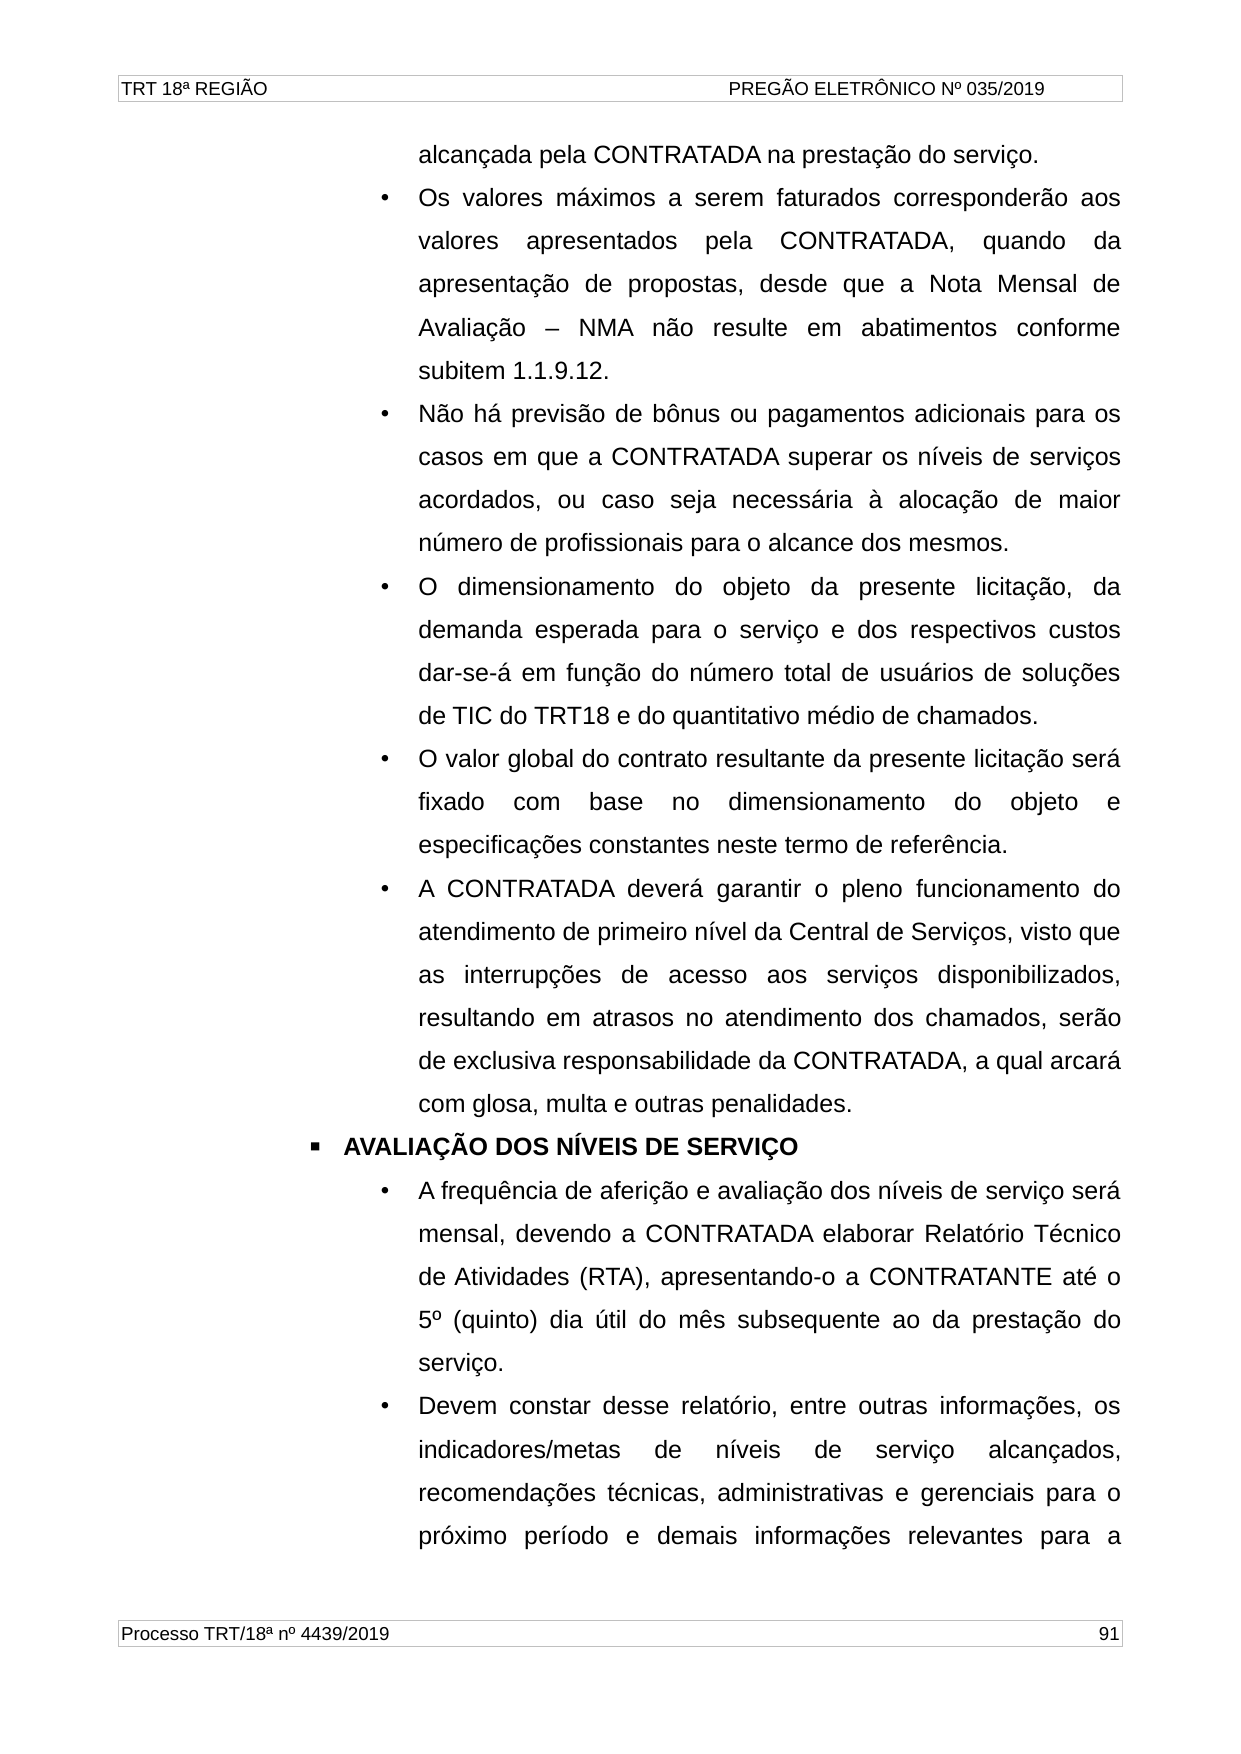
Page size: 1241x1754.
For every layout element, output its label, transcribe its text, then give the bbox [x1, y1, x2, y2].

list O valor global do contrato resultante da presente licitação será fixado com base no dimensionamento do objeto e especificações constantes neste termo de referência. [381, 744, 1122, 859]
list alcançada pela CONTRATADA na prestação do serviço. [381, 140, 1122, 169]
list Os valores máximos a serem faturados corresponderão aos valores apresentados pela CONTRATADA, quando da apresentação de propostas, desde que a Nota Mensal de Avaliação – NMA não resulte em abatimentos conforme subitem 1.1.9.12. [381, 183, 1122, 384]
list A CONTRATADA deverá garantir o pleno funcionamento do atendimento de primeiro nível da Central de Serviços, visto que as interrupções de acesso aos serviços disponibilizados, resultando em atrasos no atendimento dos chamados, serão de exclusiva responsabilidade da CONTRATADA, a qual arcará com glosa, multa e outras penalidades. [381, 873, 1122, 1118]
list AVALIAÇÃO DOS NÍVEIS DE SERVIÇO [306, 1132, 1122, 1161]
list Não há previsão de bônus ou pagamentos adicionais para os casos em que a CONTRATADA superar os níveis de serviços acordados, ou caso seja necessária à alocação de maior número de profissionais para o alcance dos mesmos. [381, 399, 1122, 557]
list Devem constar desse relatório, entre outras informações, os indicadores/metas de níveis de serviço alcançados, recomendações técnicas, administrativas e gerenciais para o próximo período e demais informações relevantes para a [381, 1391, 1122, 1549]
list A frequência de aferição e avaliação dos níveis de serviço será mensal, devendo a CONTRATADA elaborar Relatório Técnico de Atividades (RTA), apresentando-o a CONTRATANTE até o 5º (quinto) dia útil do mês subsequente ao da prestação do serviço. [381, 1176, 1122, 1377]
list O dimensionamento do objeto da presente licitação, da demanda esperada para o serviço e dos respectivos custos dar-se-á em função do número total de usuários de soluções de TIC do TRT18 e do quantitativo médio de chamados. [381, 571, 1122, 730]
